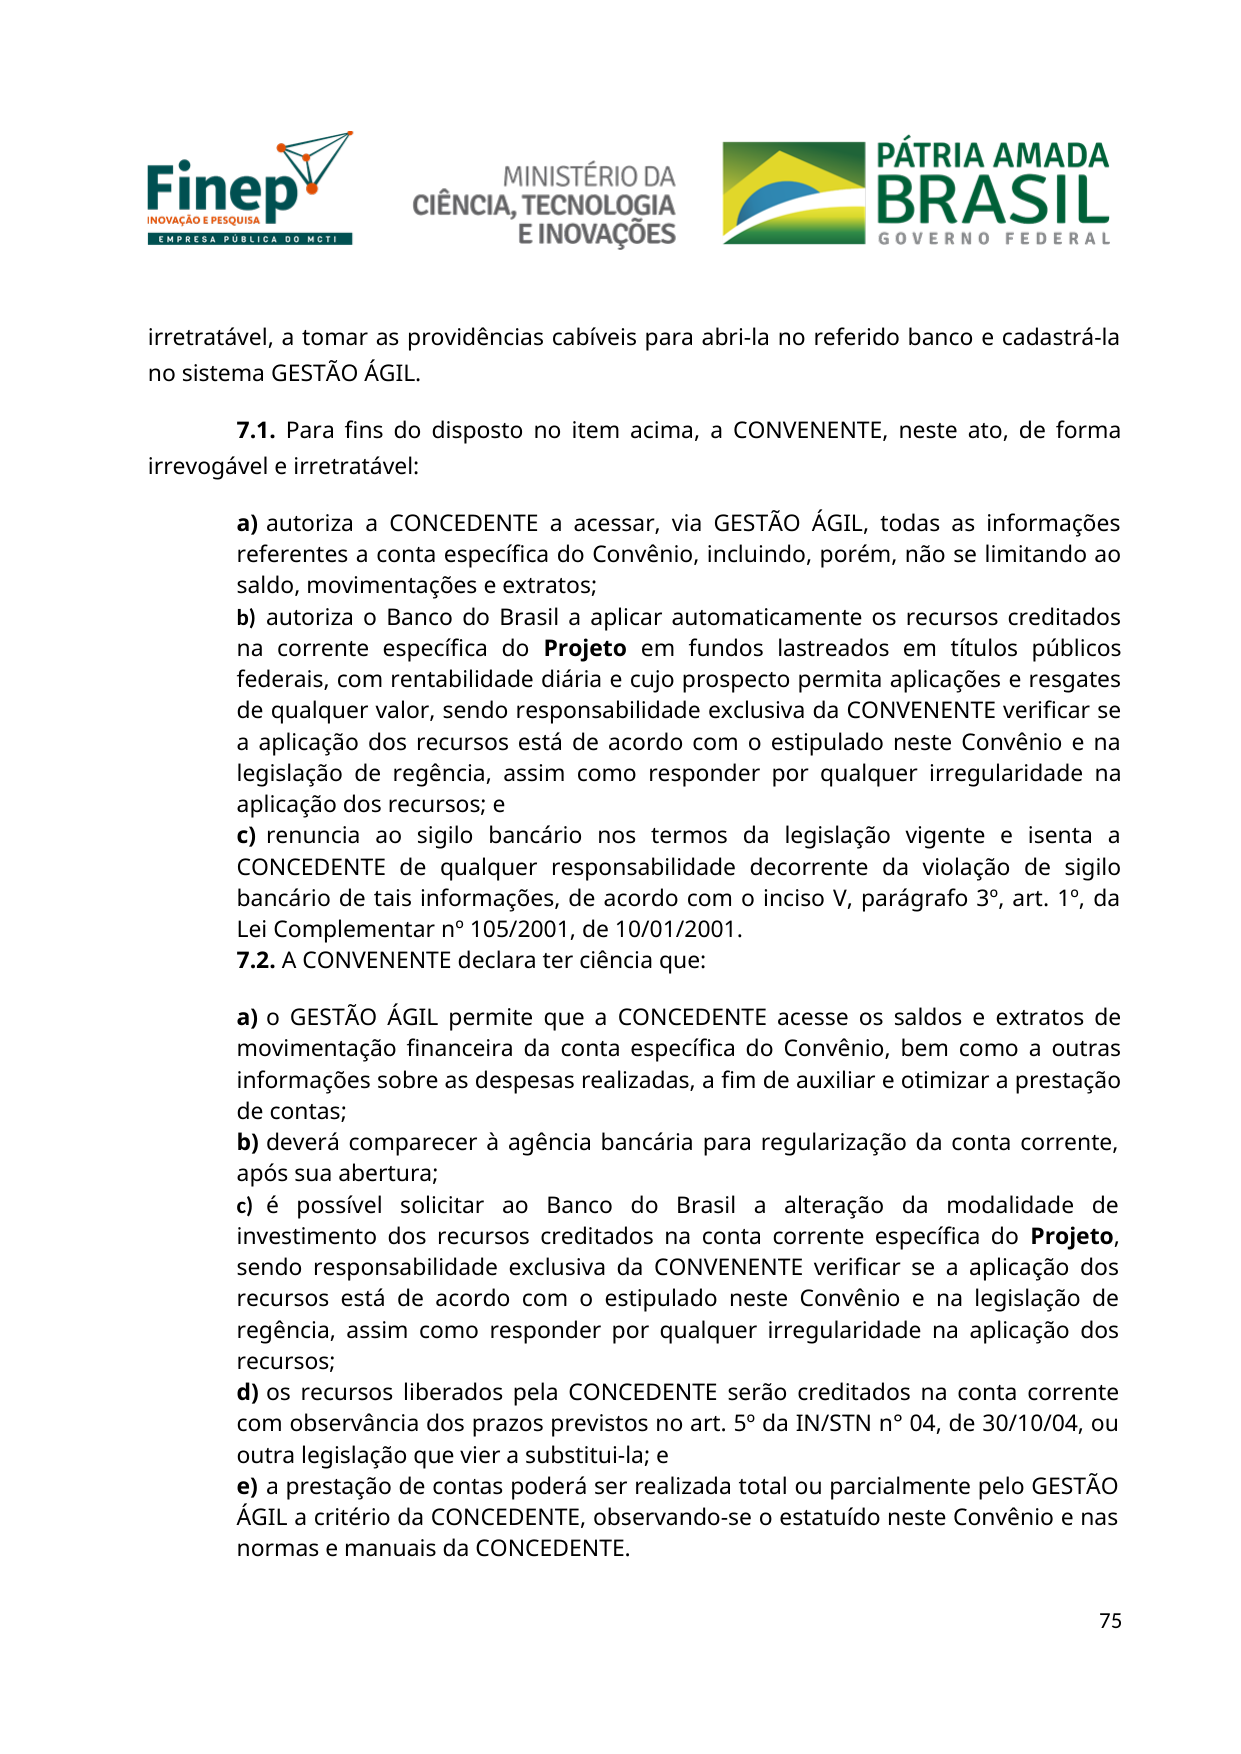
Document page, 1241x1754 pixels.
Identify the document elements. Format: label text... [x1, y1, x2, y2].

text 7.2. A CONVENENTE declara ter ciência que: [236, 944, 1122, 976]
list deverá comparecer à agência bancária para regularização da conta corrente, após sua abertura; [236, 1126, 1120, 1188]
text 7.1. Para fins do disposto no item acima, a CONVENENTE, neste ato, de forma irrevogável e irretratável: [148, 414, 1122, 481]
list autoriza a CONCEDENTE a acessar, via GESTÃO ÁGIL, todas as informações referentes a conta específica do Convênio, incluindo, porém, não se limitando ao saldo, movimentações e extratos; [236, 507, 1122, 601]
list os recursos liberados pela CONCEDENTE serão creditados na conta corrente com observância dos prazos previstos no art. 5º da IN/STN n° 04, de 30/10/04, ou outra legislação que vier a substitui-la; e [236, 1376, 1120, 1470]
list renuncia ao sigilo bancário nos termos da legislação vigente e isenta a CONCEDENTE de qualquer responsabilidade decorrente da violação de sigilo bancário de tais informações, de acordo com o inciso V, parágrafo 3º, art. 1º, da Lei Complementar nº 105/2001, de 10/01/2001. [236, 819, 1122, 944]
text irretratável, a tomar as providências cabíveis para abri-la no referido banco e cadastrá-la no sistema GESTÃO ÁGIL. [148, 321, 1122, 388]
list a prestação de contas poderá ser realizada total ou parcialmente pelo GESTÃO ÁGIL a critério da CONCEDENTE, observando-se o estatuído neste Convênio e nas normas e manuais da CONCEDENTE. [236, 1470, 1120, 1563]
list o GESTÃO ÁGIL permite que a CONCEDENTE acesse os saldos e extratos de movimentação financeira da conta específica do Convênio, bem como a outras informações sobre as despesas realizadas, a fim de auxiliar e otimizar a prestação de contas; [236, 1001, 1122, 1126]
list é possível solicitar ao Banco do Brasil a alteração da modalidade de investimento dos recursos creditados na conta corrente específica do Projeto, sendo responsabilidade exclusiva da CONVENENTE verificar se a aplicação dos recursos está de acordo com o estipulado neste Convênio e na legislação de regência, assim como responder por qualquer irregularidade na aplicação dos recursos; [236, 1188, 1120, 1376]
list autoriza o Banco do Brasil a aplicar automaticamente os recursos creditados na corrente específica do Projeto em fundos lastreados em títulos públicos federais, com rentabilidade diária e cujo prospecto permita aplicações e resgates de qualquer valor, sendo responsabilidade exclusiva da CONVENENTE verificar se a aplicação dos recursos está de acordo com o estipulado neste Convênio e na legislação de regência, assim como responder por qualquer irregularidade na aplicação dos recursos; e [236, 601, 1122, 819]
